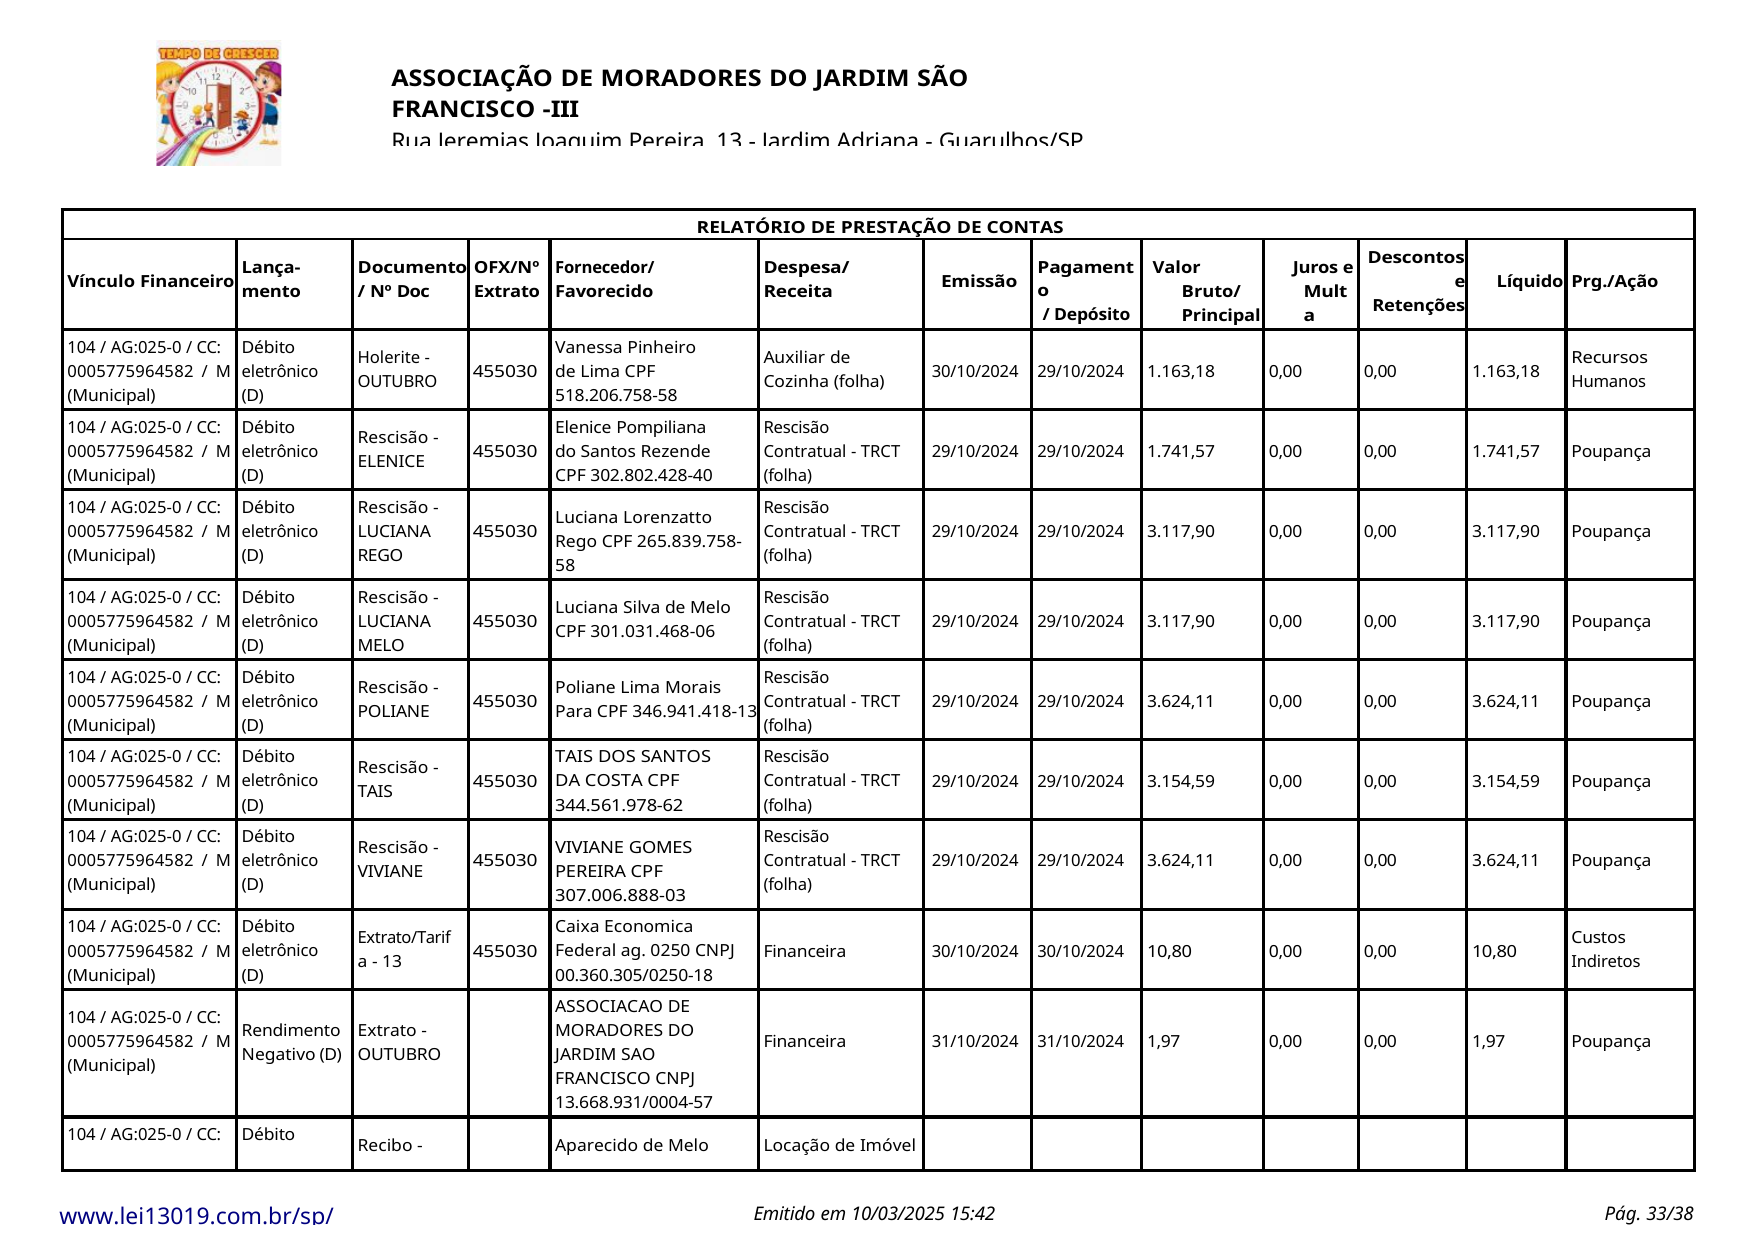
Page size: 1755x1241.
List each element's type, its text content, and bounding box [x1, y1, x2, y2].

table_cell [1033, 1119, 1140, 1168]
table_header RELATÓRIO DE PRESTAÇÃO DE CONTAS [64, 211, 1693, 238]
table_cell Débito eletrônico (D) [238, 411, 351, 488]
table_cell Vínculo Financeiro [64, 240, 235, 328]
table_cell 29/10/2024 [925, 741, 1030, 817]
table_cell 3.117,90 [1143, 491, 1262, 578]
table_cell 29/10/2024 [1033, 741, 1140, 817]
table_cell 29/10/2024 [1033, 661, 1140, 738]
table_cell Elenice Pompiliana do Santos Rezende CPF 302.802.428-40 [552, 411, 757, 488]
table_cell 104 / AG:025-0 / CC: 0005775964582 / M (Municipal) [64, 741, 235, 817]
table_cell Luciana Lorenzatto Rego CPF 265.839.758-58 [552, 491, 757, 578]
table_cell 104 / AG:025-0 / CC: 0005775964582 / M (Municipal) [64, 661, 235, 738]
table_cell 29/10/2024 [925, 581, 1030, 658]
table_cell 0,00 [1360, 331, 1465, 408]
table_cell TAIS DOS SANTOS DA COSTA CPF 344.561.978-62 [552, 741, 757, 817]
table_cell 31/10/2024 [925, 991, 1030, 1115]
table_cell 29/10/2024 [925, 661, 1030, 738]
table_cell 10,80 [1468, 911, 1564, 987]
table_cell 1.741,57 [1143, 411, 1262, 488]
table_cell Débito eletrônico (D) [238, 581, 351, 658]
table_cell Líquido [1468, 240, 1564, 328]
table_cell Extrato/Tarif a - 13 [354, 911, 467, 987]
table_cell 104 / AG:025-0 / CC: 0005775964582 / M (Municipal) [64, 491, 235, 578]
table_cell 29/10/2024 [1033, 491, 1140, 578]
table_cell 104 / AG:025-0 / CC: 0005775964582 / M (Municipal) [64, 411, 235, 488]
table_cell Aparecido de Melo [552, 1119, 757, 1168]
table_cell Custos Indiretos [1568, 911, 1693, 987]
table_cell Pagamento / Depósito [1033, 240, 1140, 328]
table_cell 455030 [470, 911, 548, 987]
table_cell [925, 1119, 1030, 1168]
table_cell Documento / Nº Doc [354, 240, 467, 328]
table_cell 455030 [470, 661, 548, 738]
table_cell Débito [238, 1119, 351, 1168]
table_cell 0,00 [1360, 741, 1465, 817]
table_cell Débito eletrônico (D) [238, 911, 351, 987]
table_cell 1.163,18 [1143, 331, 1262, 408]
table_cell 0,00 [1360, 411, 1465, 488]
table_cell Rescisão Contratual - TRCT (folha) [760, 741, 922, 817]
table_cell 455030 [470, 821, 548, 908]
table_cell 3.624,11 [1468, 821, 1564, 908]
table_cell Poliane Lima Morais Para CPF 346.941.418-13 [552, 661, 757, 738]
table_cell Rescisão - LUCIANA REGO [354, 491, 467, 578]
table_cell 455030 [470, 741, 548, 817]
table_cell Fornecedor/ Favorecido [552, 240, 757, 328]
table_cell 3.154,59 [1143, 741, 1262, 817]
table_cell Caixa Economica Federal ag. 0250 CNPJ 00.360.305/0250-18 [552, 911, 757, 987]
table_cell Financeira [760, 991, 922, 1115]
table_cell Holerite - OUTUBRO [354, 331, 467, 408]
table_cell 455030 [470, 331, 548, 408]
table_cell 104 / AG:025-0 / CC: 0005775964582 / M (Municipal) [64, 331, 235, 408]
table_cell Débito eletrônico (D) [238, 661, 351, 738]
table_cell VIVIANE GOMES PEREIRA CPF 307.006.888-03 [552, 821, 757, 908]
table_cell Poupança [1568, 491, 1693, 578]
table_cell 29/10/2024 [1033, 821, 1140, 908]
table_cell 0,00 [1360, 581, 1465, 658]
table_cell [1265, 1119, 1357, 1168]
table_cell Valor Bruto/ Principal [1143, 240, 1262, 328]
table_cell Poupança [1568, 821, 1693, 908]
table_cell 10,80 [1143, 911, 1262, 987]
table_cell 1.163,18 [1468, 331, 1564, 408]
table_cell Prg./Ação [1568, 240, 1693, 328]
table_cell 0,00 [1360, 821, 1465, 908]
table_cell Vanessa Pinheiro de Lima CPF 518.206.758-58 [552, 331, 757, 408]
table_cell Luciana Silva de Melo CPF 301.031.468-06 [552, 581, 757, 658]
table_cell Lança- mento [238, 240, 351, 328]
table_cell 30/10/2024 [925, 911, 1030, 987]
table_cell 455030 [470, 581, 548, 658]
table_cell 31/10/2024 [1033, 991, 1140, 1115]
table_cell Débito eletrônico (D) [238, 491, 351, 578]
table_cell Rescisão Contratual - TRCT (folha) [760, 821, 922, 908]
table_cell 104 / AG:025-0 / CC: 0005775964582 / M (Municipal) [64, 581, 235, 658]
table_cell Auxiliar de Cozinha (folha) [760, 331, 922, 408]
table_cell ASSOCIACAO DE MORADORES DO JARDIM SAO FRANCISCO CNPJ 13.668.931/0004-57 [552, 991, 757, 1115]
table_cell Débito eletrônico (D) [238, 821, 351, 908]
table_cell [1360, 1119, 1465, 1168]
table_cell 104 / AG:025-0 / CC: 0005775964582 / M (Municipal) [64, 821, 235, 908]
table_cell 0,00 [1265, 411, 1357, 488]
table_cell 29/10/2024 [1033, 411, 1140, 488]
table_cell 104 / AG:025-0 / CC: 0005775964582 / M (Municipal) [64, 911, 235, 987]
table_cell Rescisão - TAIS [354, 741, 467, 817]
table_cell Rescisão Contratual - TRCT (folha) [760, 581, 922, 658]
table_cell 3.117,90 [1468, 581, 1564, 658]
table_cell Rescisão Contratual - TRCT (folha) [760, 411, 922, 488]
table_cell 0,00 [1360, 911, 1465, 987]
table_cell Financeira [760, 911, 922, 987]
table_cell 30/10/2024 [925, 331, 1030, 408]
table_cell Emissão [925, 240, 1030, 328]
table_cell 1.741,57 [1468, 411, 1564, 488]
table_cell 0,00 [1265, 581, 1357, 658]
table_cell 104 / AG:025-0 / CC: 0005775964582 / M (Municipal) [64, 991, 235, 1115]
table_cell 3.154,59 [1468, 741, 1564, 817]
table_cell 0,00 [1265, 821, 1357, 908]
table_cell Descontos e Retenções [1360, 240, 1465, 328]
table_cell Débito eletrônico (D) [238, 331, 351, 408]
table_cell 455030 [470, 411, 548, 488]
table_cell 29/10/2024 [925, 821, 1030, 908]
table_cell 0,00 [1265, 491, 1357, 578]
table_cell 104 / AG:025-0 / CC: [64, 1119, 235, 1168]
table_cell 3.624,11 [1143, 661, 1262, 738]
table_cell Rescisão - VIVIANE [354, 821, 467, 908]
table_cell 3.624,11 [1143, 821, 1262, 908]
table_cell 0,00 [1265, 331, 1357, 408]
table_cell 1,97 [1468, 991, 1564, 1115]
table_cell Poupança [1568, 661, 1693, 738]
table_cell 30/10/2024 [1033, 911, 1140, 987]
table_cell Débito eletrônico (D) [238, 741, 351, 817]
table_cell Recibo [354, 1119, 467, 1168]
table_cell OFX/Nº Extrato [470, 240, 548, 328]
table_cell [1143, 1119, 1262, 1168]
table_cell Rescisão Contratual - TRCT (folha) [760, 491, 922, 578]
table_cell Despesa/ Receita [760, 240, 922, 328]
table_cell Locação de Imóvel [760, 1119, 922, 1168]
table_cell 0,00 [1360, 491, 1465, 578]
table_cell Rescisão - LUCIANA MELO [354, 581, 467, 658]
table_cell 0,00 [1360, 991, 1465, 1115]
table_cell 0,00 [1265, 741, 1357, 817]
table_cell 455030 [470, 491, 548, 578]
table_cell [1568, 1119, 1693, 1168]
table_cell 0,00 [1265, 911, 1357, 987]
table_cell 29/10/2024 [925, 491, 1030, 578]
table_cell 1,97 [1143, 991, 1262, 1115]
table_cell Recursos Humanos [1568, 331, 1693, 408]
table_cell 0,00 [1265, 661, 1357, 738]
table_cell [1468, 1119, 1564, 1168]
table_cell 29/10/2024 [925, 411, 1030, 488]
table_cell 3.624,11 [1468, 661, 1564, 738]
table_cell 29/10/2024 [1033, 331, 1140, 408]
table_cell 3.117,90 [1468, 491, 1564, 578]
table_cell 0,00 [1265, 991, 1357, 1115]
table_cell Rescisão - ELENICE [354, 411, 467, 488]
table_cell Rescisão - POLIANE [354, 661, 467, 738]
table_cell 29/10/2024 [1033, 581, 1140, 658]
table_cell Juros e Multa [1265, 240, 1357, 328]
table_cell Extrato - OUTUBRO [354, 991, 467, 1115]
table_cell 3.117,90 [1143, 581, 1262, 658]
table_cell Poupança [1568, 991, 1693, 1115]
table_cell Poupança [1568, 741, 1693, 817]
table_cell [470, 991, 548, 1115]
table_cell Poupança [1568, 411, 1693, 488]
table_cell Rescisão Contratual - TRCT (folha) [760, 661, 922, 738]
table_cell Rendimento Negativo (D) [238, 991, 351, 1115]
table_cell Poupança [1568, 581, 1693, 658]
table_cell 0,00 [1360, 661, 1465, 738]
table_cell [470, 1119, 548, 1168]
